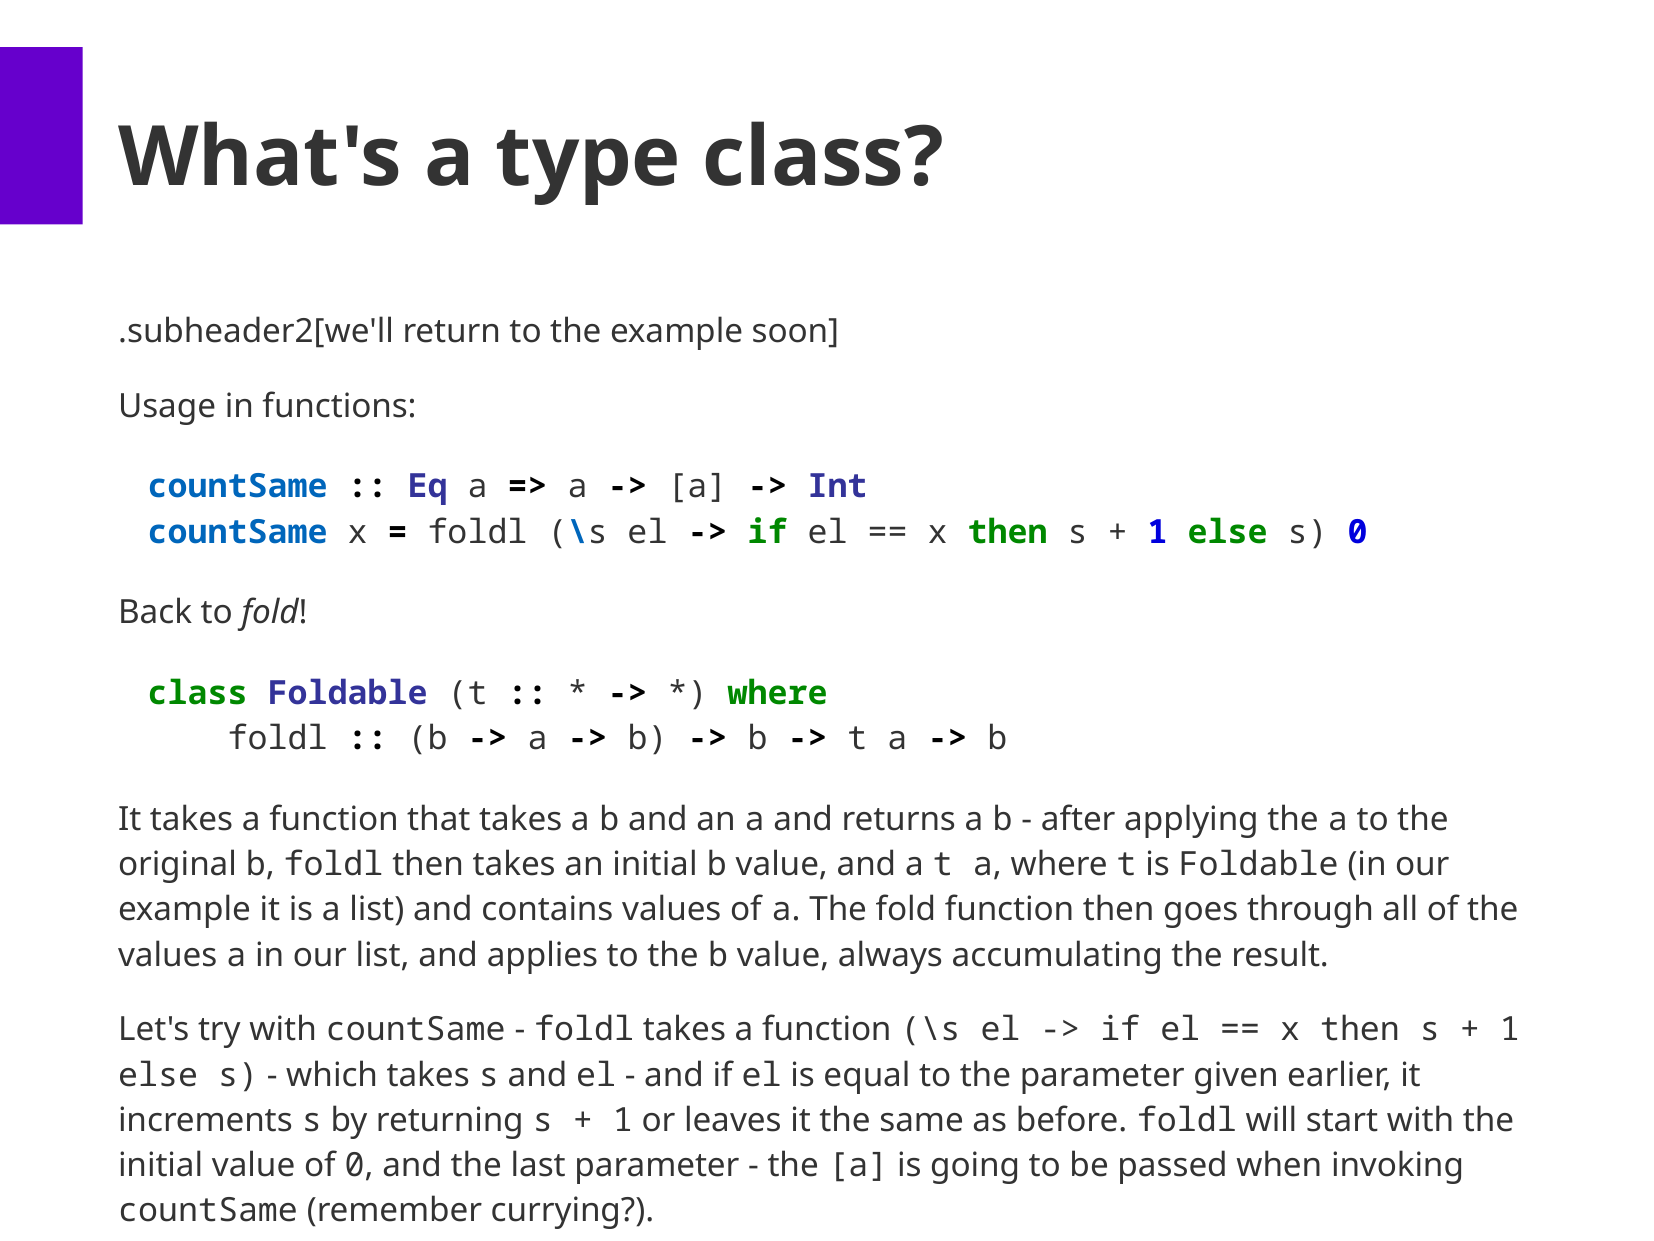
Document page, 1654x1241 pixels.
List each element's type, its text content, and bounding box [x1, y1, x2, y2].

list .subheader2[we'll return to the example soon] Usage in functions: countSame :: Eq a => a -> [a] -> Int countSame x = foldl (\s el -> if el == x then s + 1 else s) 0 Back to fold! class Foldable (t :: * -> *) where foldl :: (b -> a -> b) -> b -> t a -> b It takes a function that takes a b and an a and returns a b - after applying the a to the original b, foldl then takes an initial b value, and a t a, where t is Foldable (in our example it is a list) and contains values of a. The fold function then goes through all of the values a in our list, and applies to the b value, always accumulating the result. Let's try with countSame - foldl takes a function (\s el -> if el == x then s + 1 else s) - which takes s and el - and if el is equal to the parameter given earlier, it increments s by returning s + 1 or leaves it the same as before. foldl will start with the initial value of 0, and the last parameter - the [a] is going to be passed when invoking countSame (remember currying?). [118, 307, 1536, 1074]
title What's a type class? [118, 49, 1571, 257]
